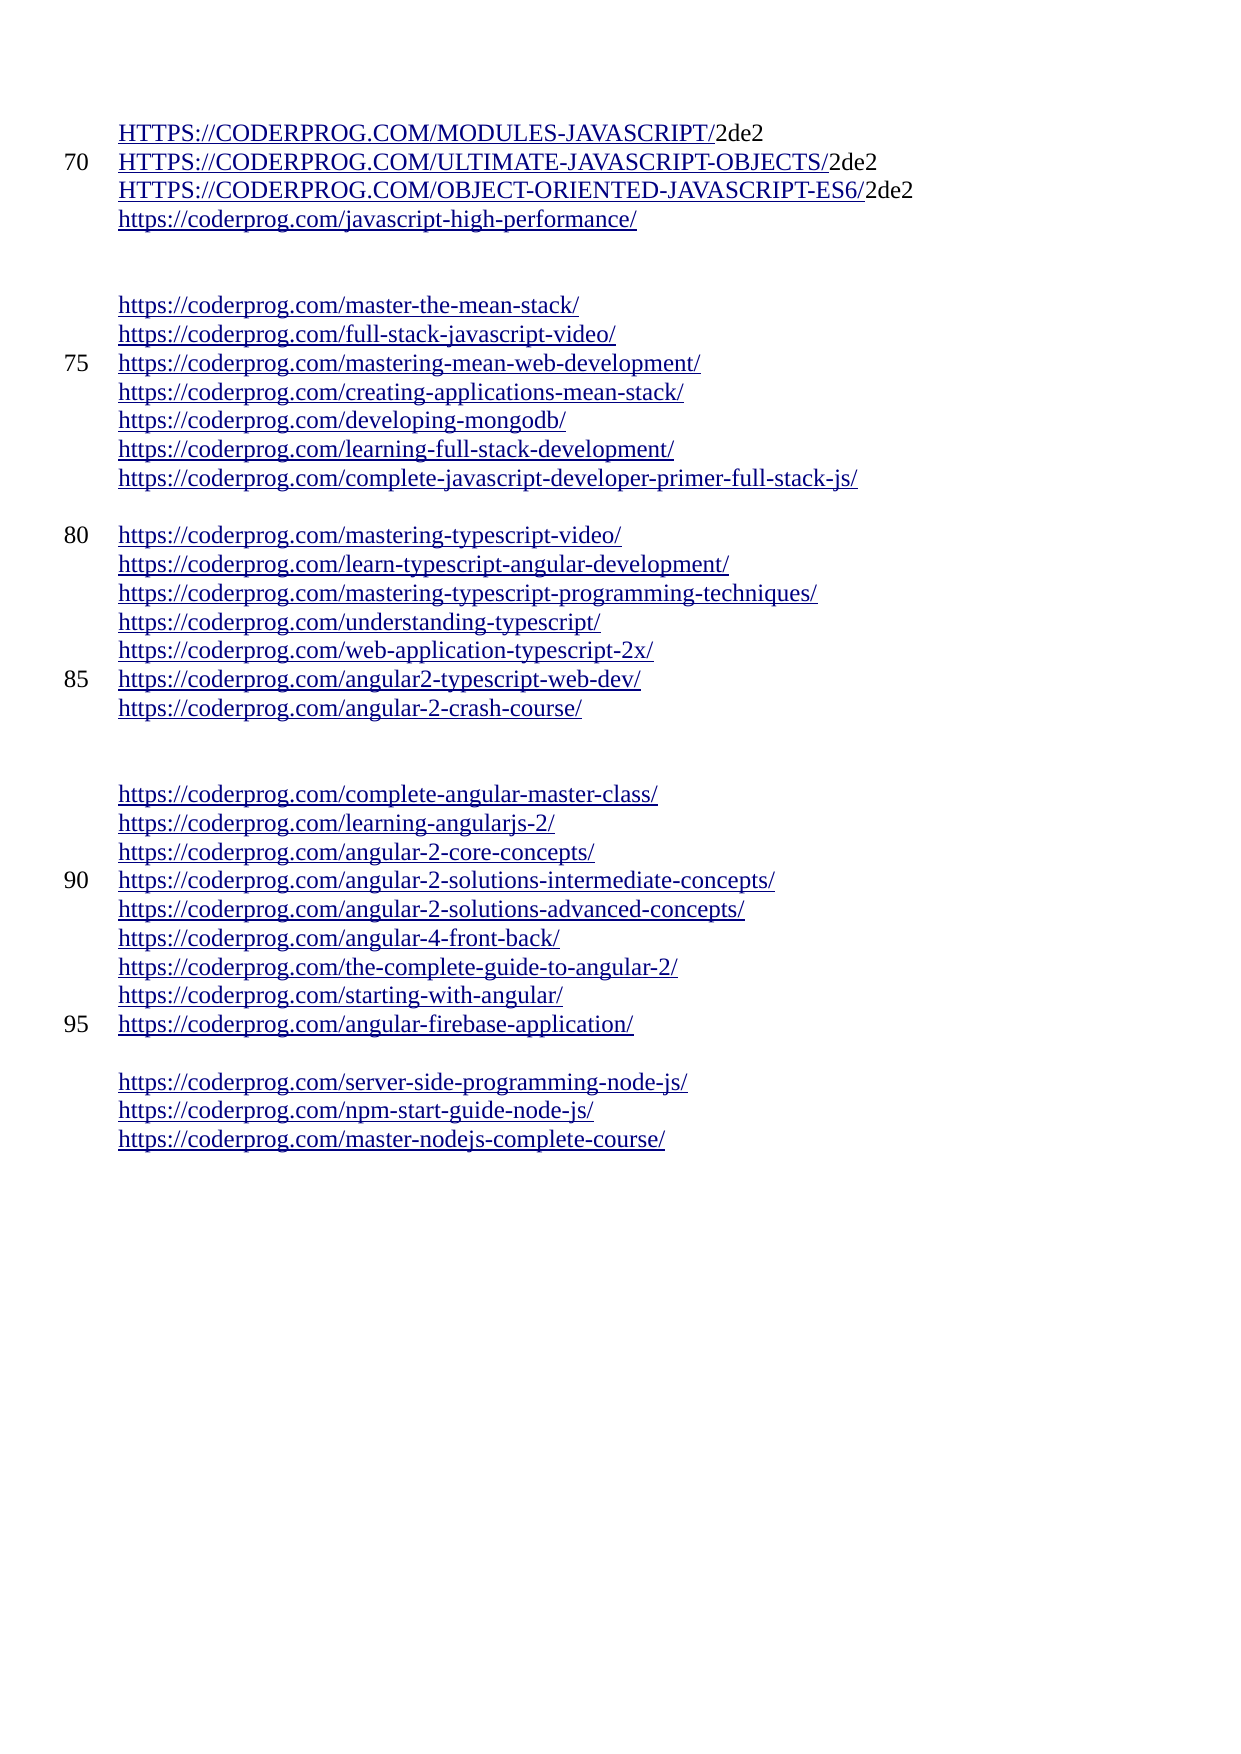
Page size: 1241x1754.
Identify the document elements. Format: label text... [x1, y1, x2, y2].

text https://coderprog.com/web-application-typescript-2x/ [118, 636, 1122, 664]
text https://coderprog.com/javascript-high-performance/ [118, 204, 1122, 233]
text https://coderprog.com/master-the-mean-stack/ [118, 291, 1122, 319]
text https://coderprog.com/starting-with-angular/ [118, 981, 1122, 1009]
text https://coderprog.com/complete-javascript-developer-primer-full-stack-js/ [118, 463, 1122, 492]
text https://coderprog.com/angular-firebase-application/ [118, 1009, 1122, 1038]
text https://coderprog.com/master-nodejs-complete-course/ [118, 1124, 1122, 1153]
text https://coderprog.com/developing-mongodb/ [118, 406, 1122, 434]
text https://coderprog.com/angular-2-solutions-intermediate-concepts/ [118, 866, 1122, 894]
text https://coderprog.com/mastering-typescript-programming-techniques/ [118, 578, 1122, 607]
text https://coderprog.com/the-complete-guide-to-angular-2/ [118, 952, 1122, 981]
text https://coderprog.com/angular-2-solutions-advanced-concepts/ [118, 894, 1122, 923]
text https://coderprog.com/learning-angularjs-2/ [118, 808, 1122, 837]
text HTTPS://CODERPROG.COM/MODULES-JAVASCRIPT/2de2 [118, 118, 1122, 147]
text https://coderprog.com/angular2-typescript-web-dev/ [118, 664, 1122, 693]
text https://coderprog.com/angular-2-crash-course/ [118, 693, 1122, 722]
text HTTPS://CODERPROG.COM/OBJECT-ORIENTED-JAVASCRIPT-ES6/2de2 [118, 176, 1122, 204]
text https://coderprog.com/full-stack-javascript-video/ [118, 319, 1122, 348]
text https://coderprog.com/npm-start-guide-node-js/ [118, 1096, 1122, 1124]
text https://coderprog.com/mastering-typescript-video/ [118, 521, 1122, 549]
text https://coderprog.com/server-side-programming-node-js/ [118, 1067, 1122, 1096]
text https://coderprog.com/learning-full-stack-development/ [118, 434, 1122, 463]
text https://coderprog.com/learn-typescript-angular-development/ [118, 549, 1122, 578]
text https://coderprog.com/understanding-typescript/ [118, 607, 1122, 636]
text https://coderprog.com/angular-2-core-concepts/ [118, 837, 1122, 866]
text https://coderprog.com/mastering-mean-web-development/ [118, 348, 1122, 377]
text https://coderprog.com/complete-angular-master-class/ [118, 779, 1122, 808]
text https://coderprog.com/creating-applications-mean-stack/ [118, 377, 1122, 406]
text https://coderprog.com/angular-4-front-back/ [118, 923, 1122, 952]
text HTTPS://CODERPROG.COM/ULTIMATE-JAVASCRIPT-OBJECTS/2de2 [118, 147, 1122, 176]
